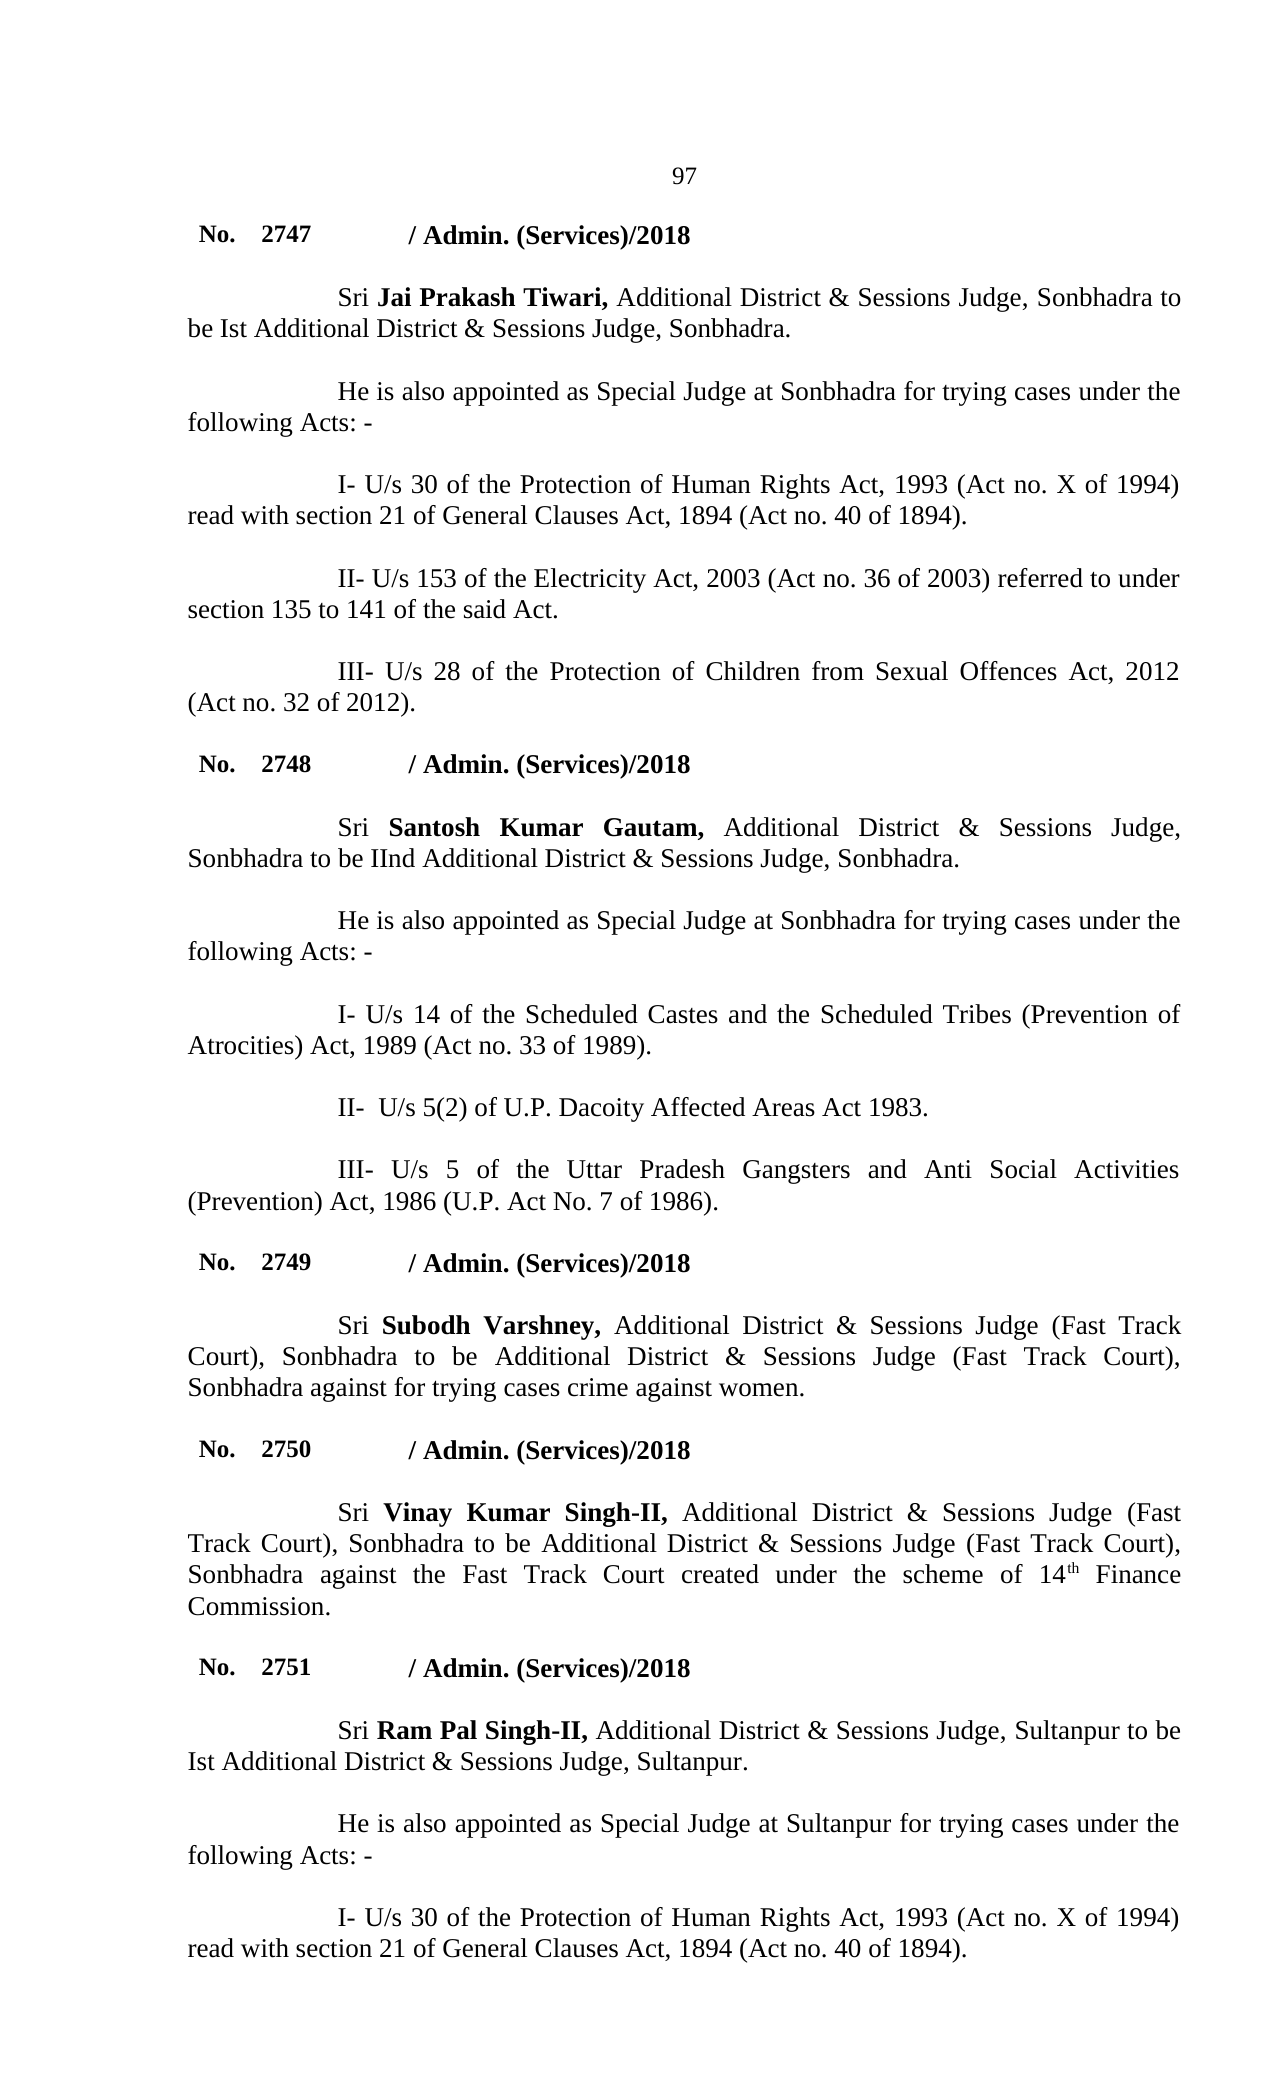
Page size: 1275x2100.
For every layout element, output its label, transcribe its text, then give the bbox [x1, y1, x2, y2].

text He is also appointed as Special Judge at Sonbhadra for trying cases under the following Acts: - [187, 904, 1181, 967]
table_header No. [188, 219, 250, 250]
table_header No. [188, 749, 250, 780]
subtitle Sri Vinay Kumar Singh-II, Additional District & Sessions Judge (Fast Track Court), Sonbhadra to be Additional District & Sessions Judge (Fast Track Court), Sonbhadra against the Fast Track Court created under the scheme of 14th Finance Commission. [187, 1496, 1181, 1621]
text III- U/s 5 of the Uttar Pradesh Gangsters and Anti Social Activities (Prevention) Act, 1986 (U.P. Act No. 7 of 1986). [187, 1153, 1181, 1216]
subtitle Sri Subodh Varshney, Additional District & Sessions Judge (Fast Track Court), Sonbhadra to be Additional District & Sessions Judge (Fast Track Court), Sonbhadra against for trying cases crime against women. [187, 1309, 1181, 1403]
subtitle Sri Santosh Kumar Gautam, Additional District & Sessions Judge, Sonbhadra to be IInd Additional District & Sessions Judge, Sonbhadra. [187, 811, 1181, 873]
table_header No. [188, 1247, 250, 1278]
subtitle He is also appointed as Special Judge at Sultanpur for trying cases under the following Acts: - [187, 1808, 1181, 1870]
table_header [250, 1434, 391, 1465]
table_header [250, 1247, 391, 1278]
text II- U/s 5(2) of U.P. Dacoity Affected Areas Act 1983. [187, 1091, 1181, 1122]
text III- U/s 28 of the Protection of Children from Sexual Offences Act, 2012 (Act no. 32 of 2012). [187, 655, 1181, 717]
text I- U/s 14 of the Scheduled Castes and the Scheduled Tribes (Prevention of Atrocities) Act, 1989 (Act no. 33 of 1989). [187, 998, 1181, 1060]
text He is also appointed as Special Judge at Sonbhadra for trying cases under the following Acts: - [187, 375, 1181, 437]
text I- U/s 30 of the Protection of Human Rights Act, 1993 (Act no. X of 1994) read with section 21 of General Clauses Act, 1894 (Act no. 40 of 1894). [187, 1901, 1181, 1963]
table_header [250, 749, 391, 780]
table_header / Admin. (Services)/2018 [391, 1652, 737, 1683]
table_header / Admin. (Services)/2018 [391, 1434, 737, 1465]
table_header No. [188, 1434, 250, 1465]
table_header No. [188, 1652, 250, 1683]
table_header / Admin. (Services)/2018 [391, 1247, 737, 1278]
subtitle Sri Ram Pal Singh-II, Additional District & Sessions Judge, Sultanpur to be Ist Additional District & Sessions Judge, Sultanpur. [187, 1714, 1181, 1776]
table_header [250, 1652, 391, 1683]
table_header / Admin. (Services)/2018 [391, 219, 737, 250]
subtitle Sri Jai Prakash Tiwari, Additional District & Sessions Judge, Sonbhadra to be Ist Additional District & Sessions Judge, Sonbhadra. [187, 281, 1181, 344]
text I- U/s 30 of the Protection of Human Rights Act, 1993 (Act no. X of 1994) read with section 21 of General Clauses Act, 1894 (Act no. 40 of 1894). [187, 468, 1181, 531]
table_header / Admin. (Services)/2018 [391, 749, 737, 780]
text II- U/s 153 of the Electricity Act, 2003 (Act no. 36 of 2003) referred to under section 135 to 141 of the said Act. [187, 562, 1181, 624]
table_header [250, 219, 391, 250]
